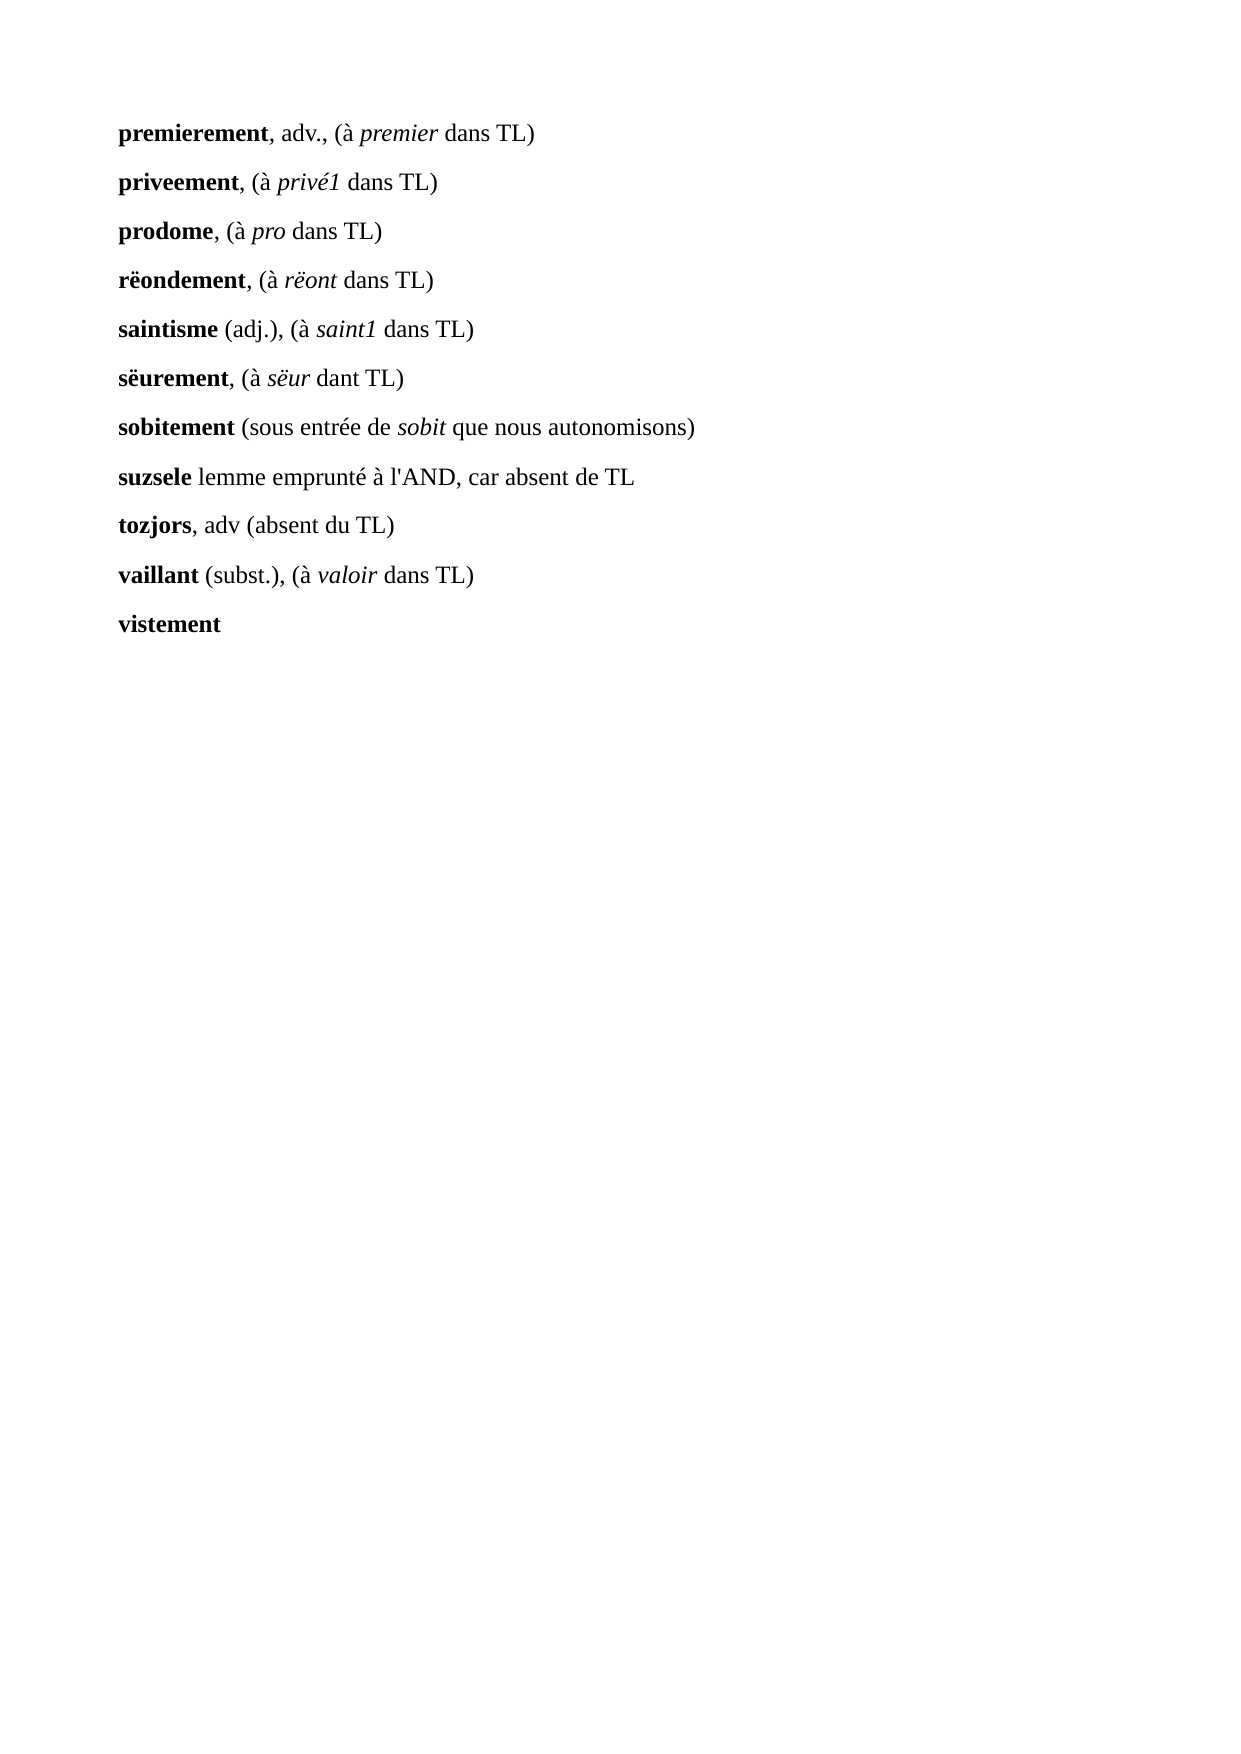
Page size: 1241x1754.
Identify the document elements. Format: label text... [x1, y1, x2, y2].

text vistement [118, 609, 1122, 637]
text vaillant (subst.), (à valoir dans TL) [118, 560, 1122, 588]
text prodome, (à pro dans TL) [118, 216, 1122, 245]
text sëurement, (à sëur dant TL) [118, 363, 1122, 392]
text sobitement (sous entrée de sobit que nous autonomisons) [118, 412, 1122, 441]
text premierement, adv., (à premier dans TL) [118, 118, 1122, 147]
text priveement, (à privé1 dans TL) [118, 167, 1122, 196]
text rëondement, (à rëont dans TL) [118, 265, 1122, 294]
text saintisme (adj.), (à saint1 dans TL) [118, 314, 1122, 343]
text suzsele lemme emprunté à l'AND, car absent de TL [118, 462, 1122, 490]
text tozjors, adv (absent du TL) [118, 511, 1122, 539]
